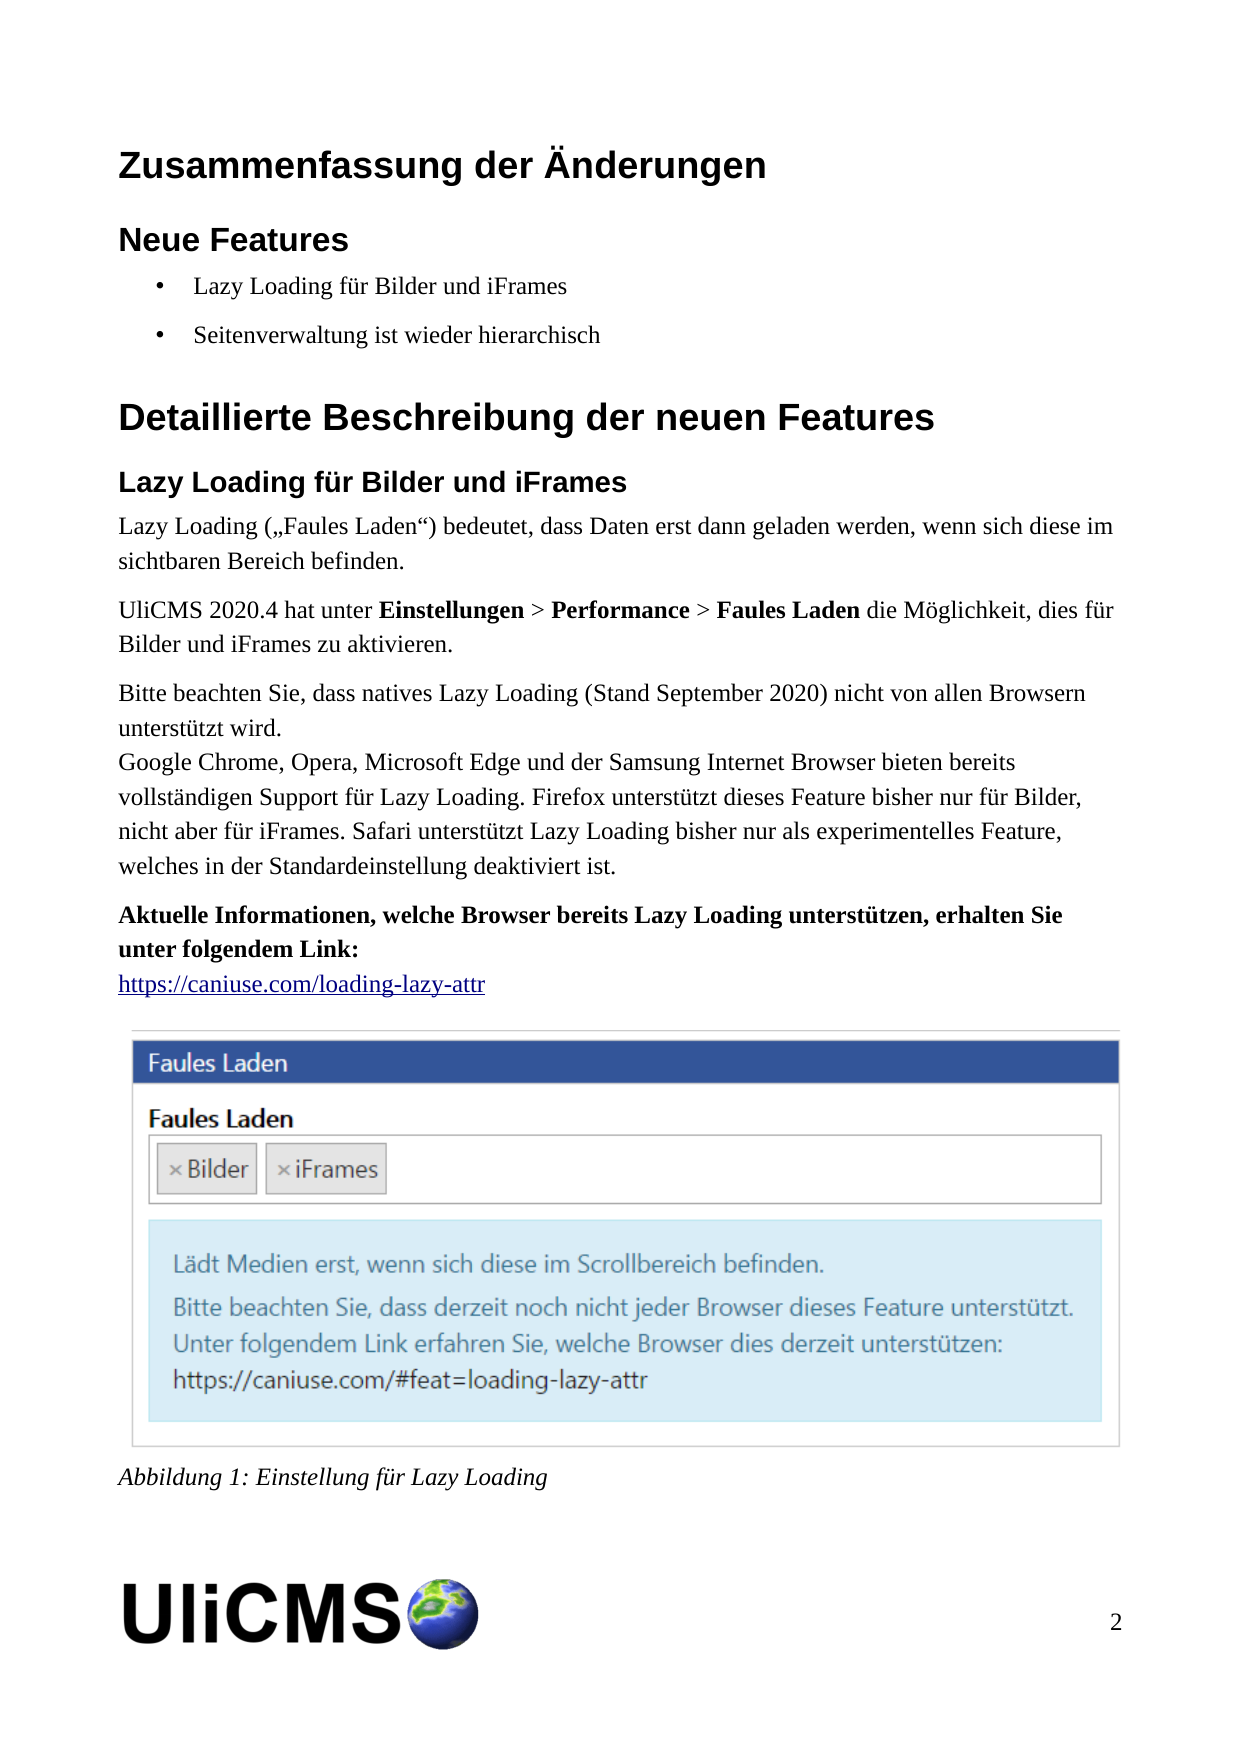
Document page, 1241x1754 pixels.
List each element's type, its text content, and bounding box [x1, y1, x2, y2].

text Aktuelle Informationen, welche Browser bereits Lazy Loading unterstützen, erhalten Sie unter folgendem Link: https://caniuse.com/loading-lazy-attr [118, 900, 1122, 998]
subtitle Lazy Loading für Bilder und iFrames [118, 465, 1122, 499]
subtitle Detaillierte Beschreibung der neuen Features [118, 394, 1122, 438]
text Bitte beachten Sie, dass natives Lazy Loading (Stand September 2020) nicht von allen Browsern unterstützt wird. Google Chrome, Opera, Microsoft Edge und der Samsung Internet Browser bieten bereits vollständigen Support für Lazy Loading. Firefox unterstützt dieses Feature bisher nur für Bilder, nicht aber für iFrames. Safari unterstützt Lazy Loading bisher nur als experimentelles Feature, welches in der Standardeinstellung deaktiviert ist. [118, 678, 1122, 879]
text Abbildung 1: Einstellung für Lazy Loading [118, 1457, 1122, 1491]
subtitle Neue Features [118, 220, 1122, 259]
list Seitenverwaltung ist wieder hierarchisch [156, 320, 1122, 349]
picture [118, 1030, 1123, 1457]
picture [118, 1578, 479, 1652]
text UliCMS 2020.4 hat unter Einstellungen > Performance > Faules Laden die Möglichkeit, dies für Bilder und iFrames zu aktivieren. [118, 595, 1122, 658]
list Lazy Loading für Bilder und iFrames [156, 271, 1122, 300]
text Lazy Loading („Faules Laden“) bedeutet, dass Daten erst dann geladen werden, wenn sich diese im sichtbaren Bereich befinden. [118, 511, 1122, 574]
